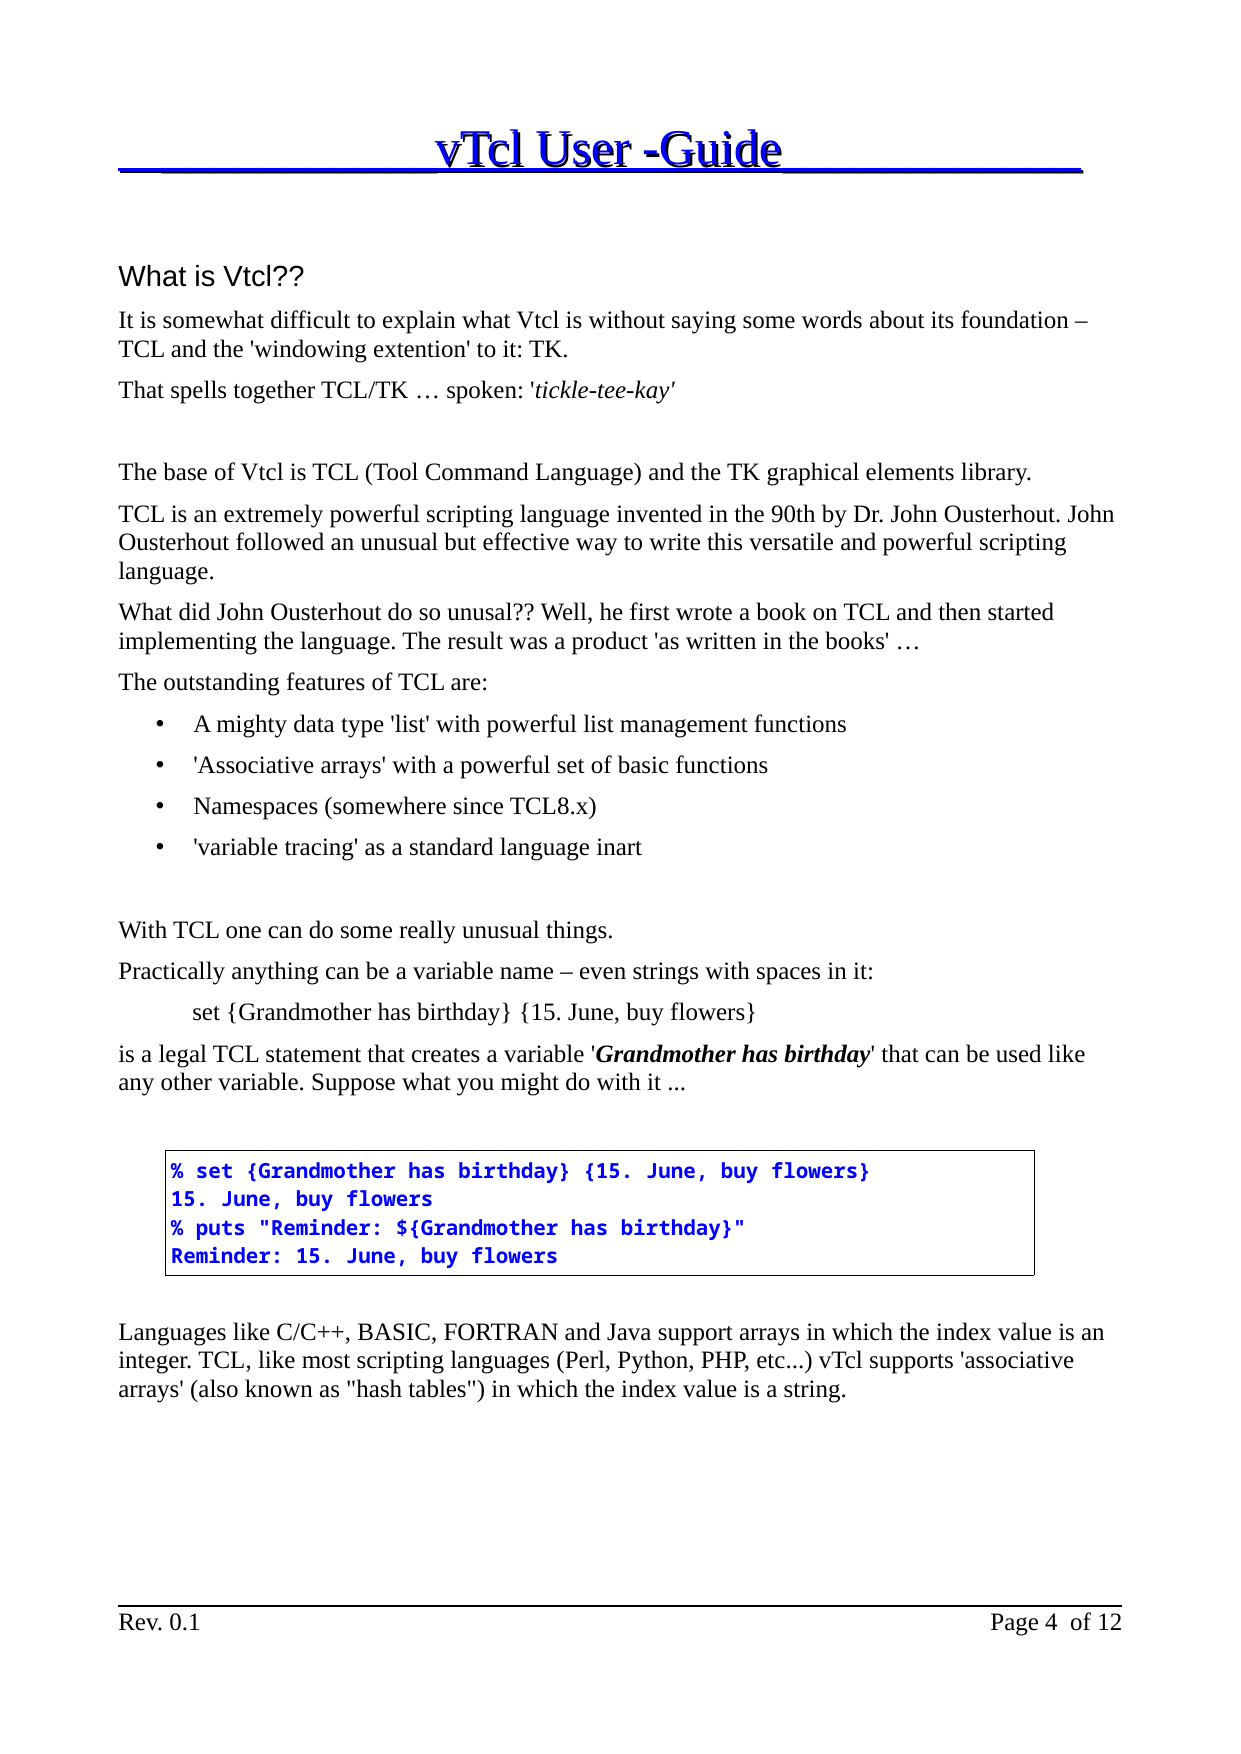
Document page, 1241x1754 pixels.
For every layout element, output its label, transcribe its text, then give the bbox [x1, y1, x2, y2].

text With TCL one can do some really unusual things. [118, 915, 1122, 944]
text Practically anything can be a variable name – even strings with spaces in it: [118, 956, 1122, 985]
text TCL is an extremely powerful scripting language invented in the 90th by Dr. John Ousterhout. John Ousterhout followed an unusual but effective way to write this versatile and powerful scripting language. [118, 499, 1122, 585]
table_header % set {Grandmother has birthday} {15. June, buy flowers} 15. June, buy flowers % puts "Reminder: ${Grandmother has birthday}" Reminder: 15. June, buy flowers [166, 1151, 1034, 1275]
text Languages like C/C++, BASIC, FORTRAN and Java support arrays in which the index value is an integer. TCL, like most scripting languages (Perl, Python, PHP, etc...) vTcl supports 'associative arrays' (also known as "hash tables") in which the index value is a string. [118, 1317, 1122, 1403]
text What did John Ousterhout do so unusal?? Well, he first wrote a book on TCL and then started implementing the language. The result was a product 'as written in the books' … [118, 597, 1122, 655]
list A mighty data type 'list' with powerful list management functions [156, 709, 1122, 737]
list 'variable tracing' as a standard language inart [156, 832, 1122, 861]
text is a legal TCL statement that creates a variable 'Grandmother has birthday' that can be used like any other variable. Suppose what you might do with it ... [118, 1039, 1122, 1096]
text The outstanding features of TCL are: [118, 667, 1122, 696]
text set {Grandmother has birthday} {15. June, buy flowers} [118, 997, 1122, 1026]
list Namespaces (somewhere since TCL8.x) [156, 791, 1122, 820]
list 'Associative arrays' with a powerful set of basic functions [156, 750, 1122, 779]
text It is somewhat difficult to explain what Vtcl is without saying some words about its foundation – TCL and the 'windowing extention' to it: TK. [118, 305, 1122, 362]
text That spells together TCL/TK … spoken: 'tickle-tee-kay' [118, 375, 1122, 404]
text The base of Vtcl is TCL (Tool Command Language) and the TK graphical elements library. [118, 457, 1122, 486]
subtitle What is Vtcl?? [118, 259, 1122, 292]
